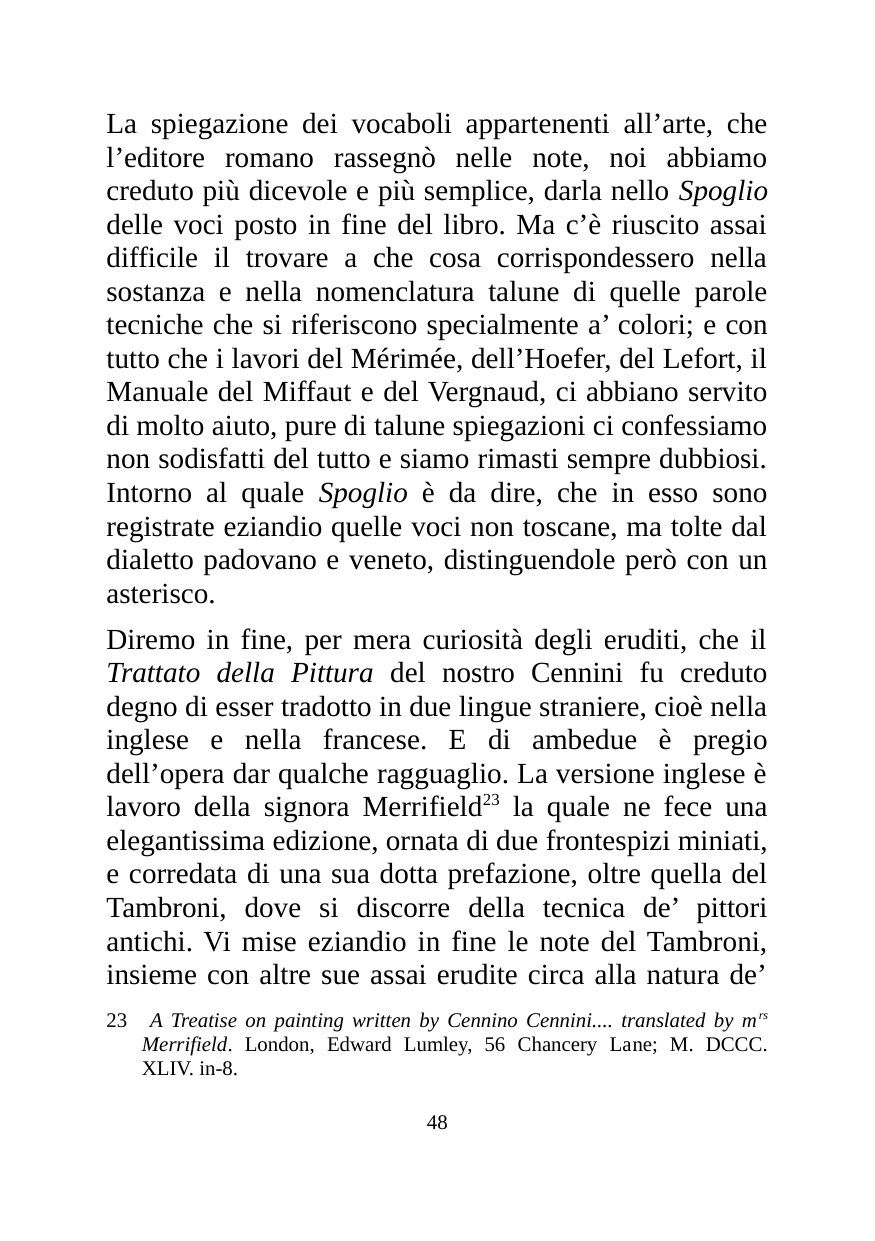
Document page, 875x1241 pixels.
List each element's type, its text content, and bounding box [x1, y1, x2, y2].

text La spiegazione dei vocaboli appartenenti all’arte, che l’editore romano rassegnò nelle note, noi abbiamo creduto più dicevole e più semplice, darla nello Spoglio delle voci posto in fine del libro. Ma c’è riuscito assai difficile il trovare a che cosa corrispondessero nella sostanza e nella nomenclatura talune di quelle parole tecniche che si riferiscono specialmente a’ colori; e con tutto che i lavori del Mérimée, dell’Hoefer, del Lefort, il Manuale del Miffaut e del Vergnaud, ci abbiano servito di molto aiuto, pure di talune spiegazioni ci confessiamo non sodisfatti del tutto e siamo rimasti sempre dubbiosi. Intorno al quale Spoglio è da dire, che in esso sono registrate eziandio quelle voci non toscane, ma tolte dal dialetto padovano e veneto, distinguendole però con un asterisco. [106, 106, 768, 609]
text A Treatise on painting written by Cennino Cennini.... translated by mrs Merrifield. London, Edward Lumley, 56 Chancery Lane; M. DCCC. XLIV. in-8. [106, 1008, 768, 1080]
text Diremo in fine, per mera curiosità degli eruditi, che il Trattato della Pittura del nostro Cennini fu creduto degno di esser tradotto in due lingue straniere, cioè nella inglese e nella francese. E di ambedue è pregio dell’opera dar qualche ragguaglio. La versione inglese è lavoro della signora Merrifield la quale ne fece una elegantissima edizione, ornata di due frontespizi miniati, e corredata di una sua dotta prefazione, oltre quella del Tambroni, dove si discorre della tecnica de’ pittori antichi. Vi mise eziandio in fine le note del Tambroni, insieme con altre sue assai erudite circa alla natura de’ [106, 622, 768, 991]
